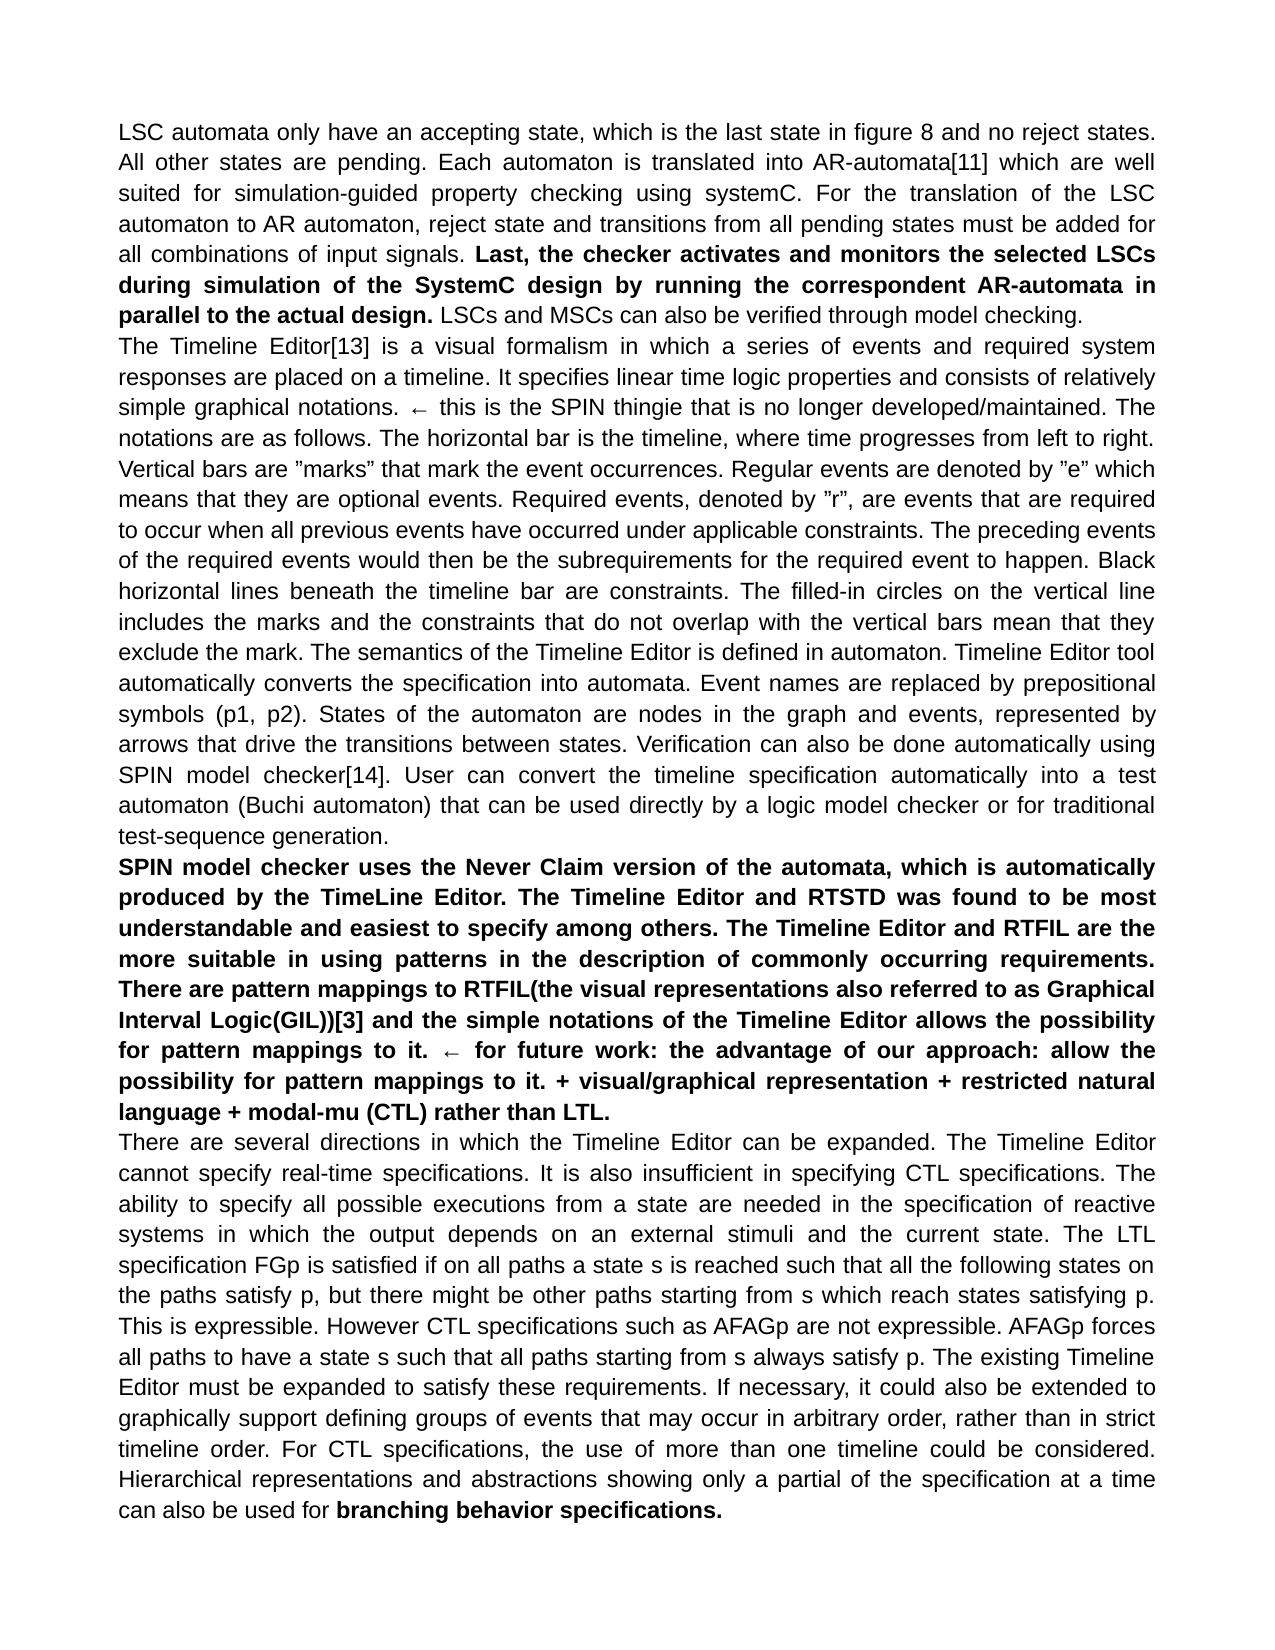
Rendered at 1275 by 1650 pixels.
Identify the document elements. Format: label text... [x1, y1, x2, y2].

text LSC automata only have an accepting state, which is the last state in figure 8 and no reject states. All other states are pending. Each automaton is translated into AR-automata[11] which are well suited for simulation-guided property checking using systemC. For the translation of the LSC automaton to AR automaton, reject state and transitions from all pending states must be added for all combinations of input signals. Last, the checker activates and monitors the selected LSCs during simulation of the SystemC design by running the correspondent AR-automata in parallel to the actual design. LSCs and MSCs can also be verified through model checking. [118, 118, 1157, 329]
text SPIN model checker uses the Never Claim version of the automata, which is automatically produced by the TimeLine Editor. The Timeline Editor and RTSTD was found to be most understandable and easiest to specify among others. The Timeline Editor and RTFIL are the more suitable in using patterns in the description of commonly occurring requirements. There are pattern mappings to RTFIL(the visual representations also referred to as Graphical Interval Logic(GIL))[3] and the simple notations of the Timeline Editor allows the possibility for pattern mappings to it. ← for future work: the advantage of our approach: allow the possibility for pattern mappings to it. + visual/graphical representation + restricted natural language + modal-mu (CTL) rather than LTL. [118, 853, 1157, 1125]
text The Timeline Editor[13] is a visual formalism in which a series of events and required system responses are placed on a timeline. It specifies linear time logic properties and consists of relatively simple graphical notations. ← this is the SPIN thingie that is no longer developed/maintained. The notations are as follows. The horizontal bar is the timeline, where time progresses from left to right. Vertical bars are ”marks” that mark the event occurrences. Regular events are denoted by ”e” which means that they are optional events. Required events, denoted by ”r”, are events that are required to occur when all previous events have occurred under applicable constraints. The preceding events of the required events would then be the subrequirements for the required event to happen. Black horizontal lines beneath the timeline bar are constraints. The filled-in circles on the vertical line includes the marks and the constraints that do not overlap with the vertical bars mean that they exclude the mark. The semantics of the Timeline Editor is defined in automaton. Timeline Editor tool automatically converts the specification into automata. Event names are replaced by prepositional symbols (p1, p2). States of the automaton are nodes in the graph and events, represented by arrows that drive the transitions between states. Verification can also be done automatically using SPIN model checker[14]. User can convert the timeline specification automatically into a test automaton (Buchi automaton) that can be used directly by a logic model checker or for traditional test-sequence generation. [118, 332, 1157, 849]
text There are several directions in which the Timeline Editor can be expanded. The Timeline Editor cannot specify real-time specifications. It is also insufficient in specifying CTL specifications. The ability to specify all possible executions from a state are needed in the specification of reactive systems in which the output depends on an external stimuli and the current state. The LTL specification FGp is satisfied if on all paths a state s is reached such that all the following states on the paths satisfy p, but there might be other paths starting from s which reach states satisfying p. This is expressible. However CTL specifications such as AFAGp are not expressible. AFAGp forces all paths to have a state s such that all paths starting from s always satisfy p. The existing Timeline Editor must be expanded to satisfy these requirements. If necessary, it could also be extended to graphically support defining groups of events that may occur in arbitrary order, rather than in strict timeline order. For CTL specifications, the use of more than one timeline could be considered. Hierarchical representations and abstractions showing only a partial of the specification at a time can also be used for branching behavior specifications. [118, 1129, 1157, 1523]
